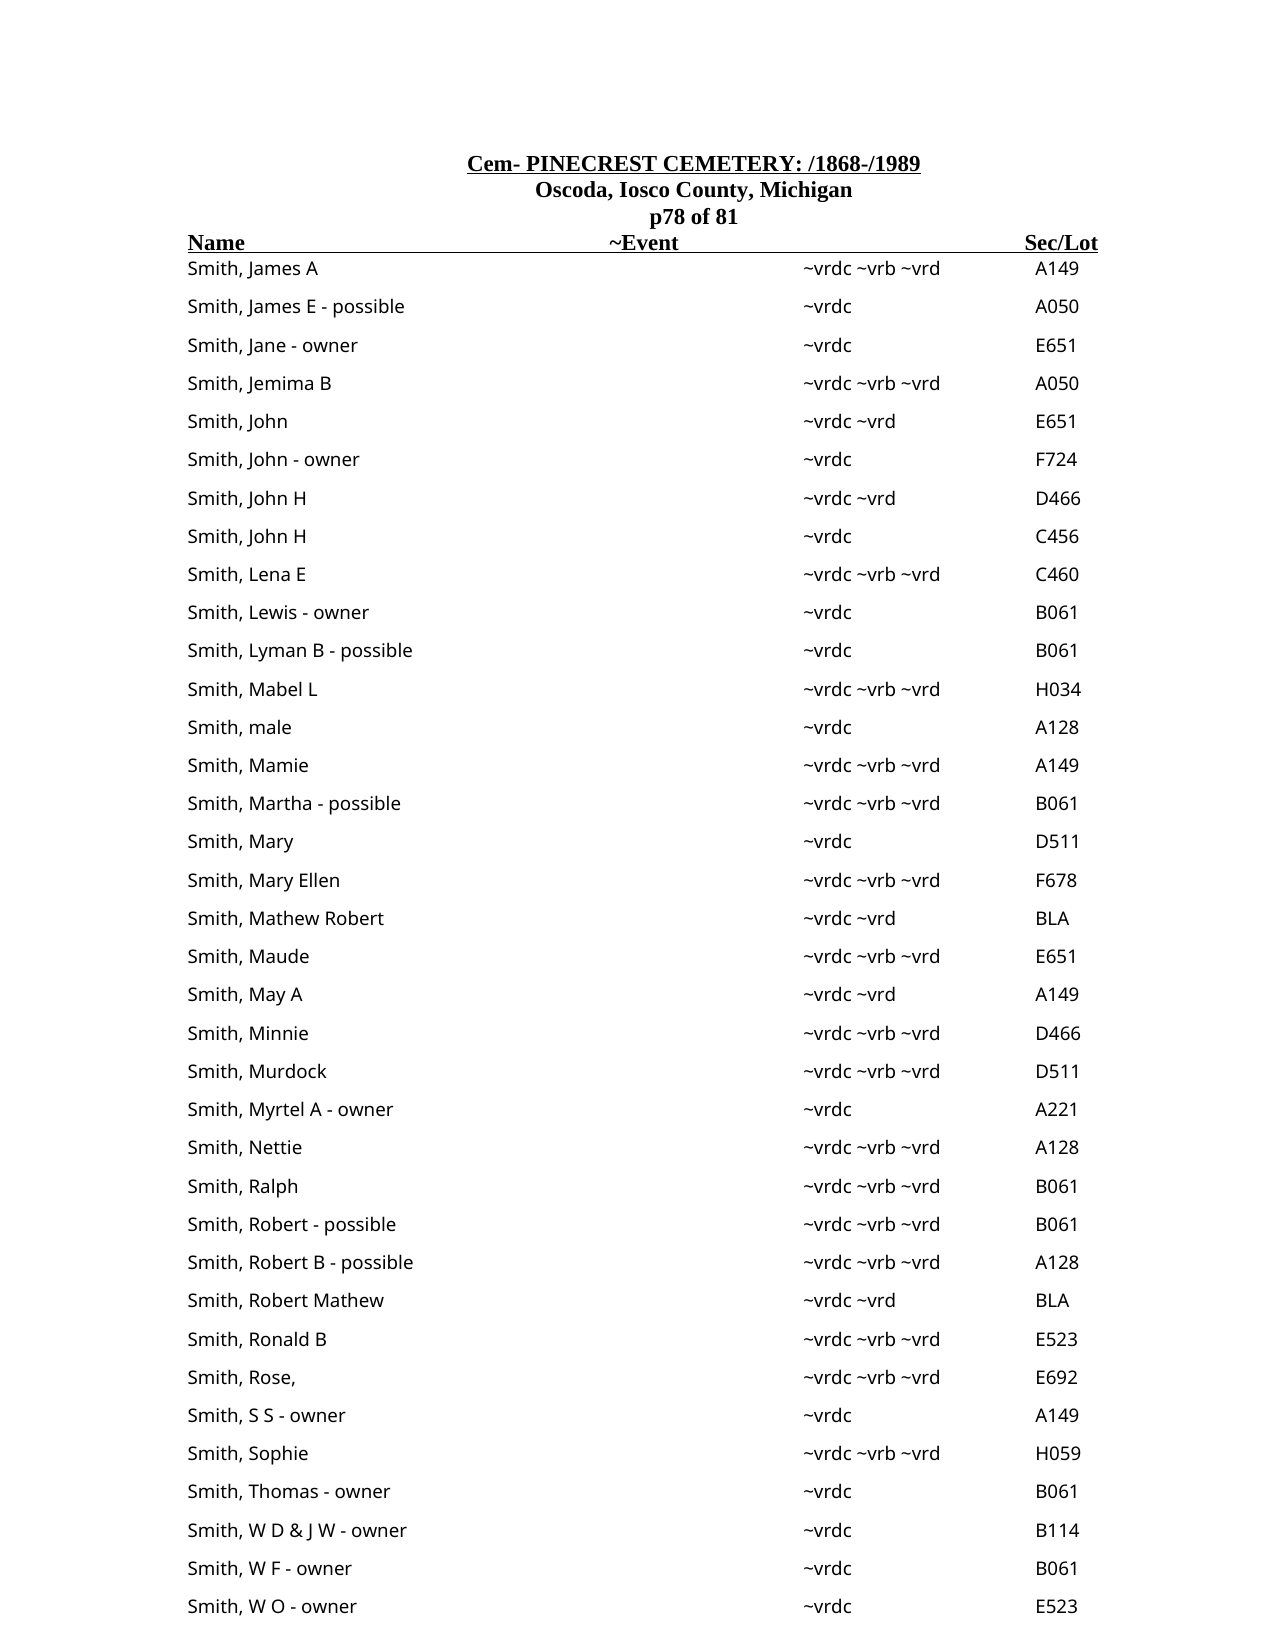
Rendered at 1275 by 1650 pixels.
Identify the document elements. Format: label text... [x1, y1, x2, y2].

text Smith, Robert - possible ~vrdc ~vrb ~vrd B061 [187, 1211, 1200, 1237]
text Smith, Lewis - owner ~vrdc B061 [187, 599, 1200, 625]
text Smith, Nettie ~vrdc ~vrb ~vrd A128 [187, 1135, 1200, 1160]
text Smith, Mamie ~vrdc ~vrb ~vrd A149 [187, 752, 1200, 778]
text Smith, Martha - possible ~vrdc ~vrb ~vrd B061 [187, 791, 1200, 816]
text Smith, Rose, ~vrdc ~vrb ~vrd E692 [187, 1364, 1200, 1389]
text Smith, John H ~vrdc C456 [187, 523, 1200, 548]
text Smith, Jemima B ~vrdc ~vrb ~vrd A050 [187, 370, 1200, 396]
text Smith, Robert Mathew ~vrdc ~vrd BLA [187, 1288, 1200, 1313]
text Smith, Mabel L ~vrdc ~vrb ~vrd H034 [187, 676, 1200, 701]
text Smith, Lena E ~vrdc ~vrb ~vrd C460 [187, 561, 1200, 587]
text Smith, Lyman B - possible ~vrdc B061 [187, 638, 1200, 663]
text Smith, W F - owner ~vrdc B061 [187, 1555, 1200, 1581]
text Smith, Mathew Robert ~vrdc ~vrd BLA [187, 905, 1200, 931]
text Smith, Robert B - possible ~vrdc ~vrb ~vrd A128 [187, 1249, 1200, 1275]
text Smith, S S - owner ~vrdc A149 [187, 1402, 1200, 1428]
text Smith, Sophie ~vrdc ~vrb ~vrd H059 [187, 1441, 1200, 1466]
text Smith, James E - possible ~vrdc A050 [187, 294, 1200, 319]
text Smith, W O - owner ~vrdc E523 [187, 1593, 1200, 1619]
text Smith, May A ~vrdc ~vrd A149 [187, 982, 1200, 1007]
text Smith, male ~vrdc A128 [187, 714, 1200, 740]
text Smith, Minnie ~vrdc ~vrb ~vrd D466 [187, 1020, 1200, 1046]
text Smith, James A ~vrdc ~vrb ~vrd A149 [187, 255, 1200, 281]
text Smith, Thomas - owner ~vrdc B061 [187, 1479, 1200, 1504]
text Smith, Maude ~vrdc ~vrb ~vrd E651 [187, 943, 1200, 969]
text Smith, John - owner ~vrdc F724 [187, 447, 1200, 472]
text Smith, Mary Ellen ~vrdc ~vrb ~vrd F678 [187, 867, 1200, 893]
text Smith, W D & J W - owner ~vrdc B114 [187, 1517, 1200, 1542]
text Smith, John H ~vrdc ~vrd D466 [187, 485, 1200, 510]
text Smith, Ralph ~vrdc ~vrb ~vrd B061 [187, 1173, 1200, 1198]
text Smith, John ~vrdc ~vrd E651 [187, 408, 1200, 434]
text Smith, Murdock ~vrdc ~vrb ~vrd D511 [187, 1058, 1200, 1084]
text Smith, Myrtel A - owner ~vrdc A221 [187, 1096, 1200, 1122]
text Smith, Mary ~vrdc D511 [187, 829, 1200, 854]
text Smith, Jane - owner ~vrdc E651 [187, 332, 1200, 357]
text Smith, Ronald B ~vrdc ~vrb ~vrd E523 [187, 1326, 1200, 1351]
